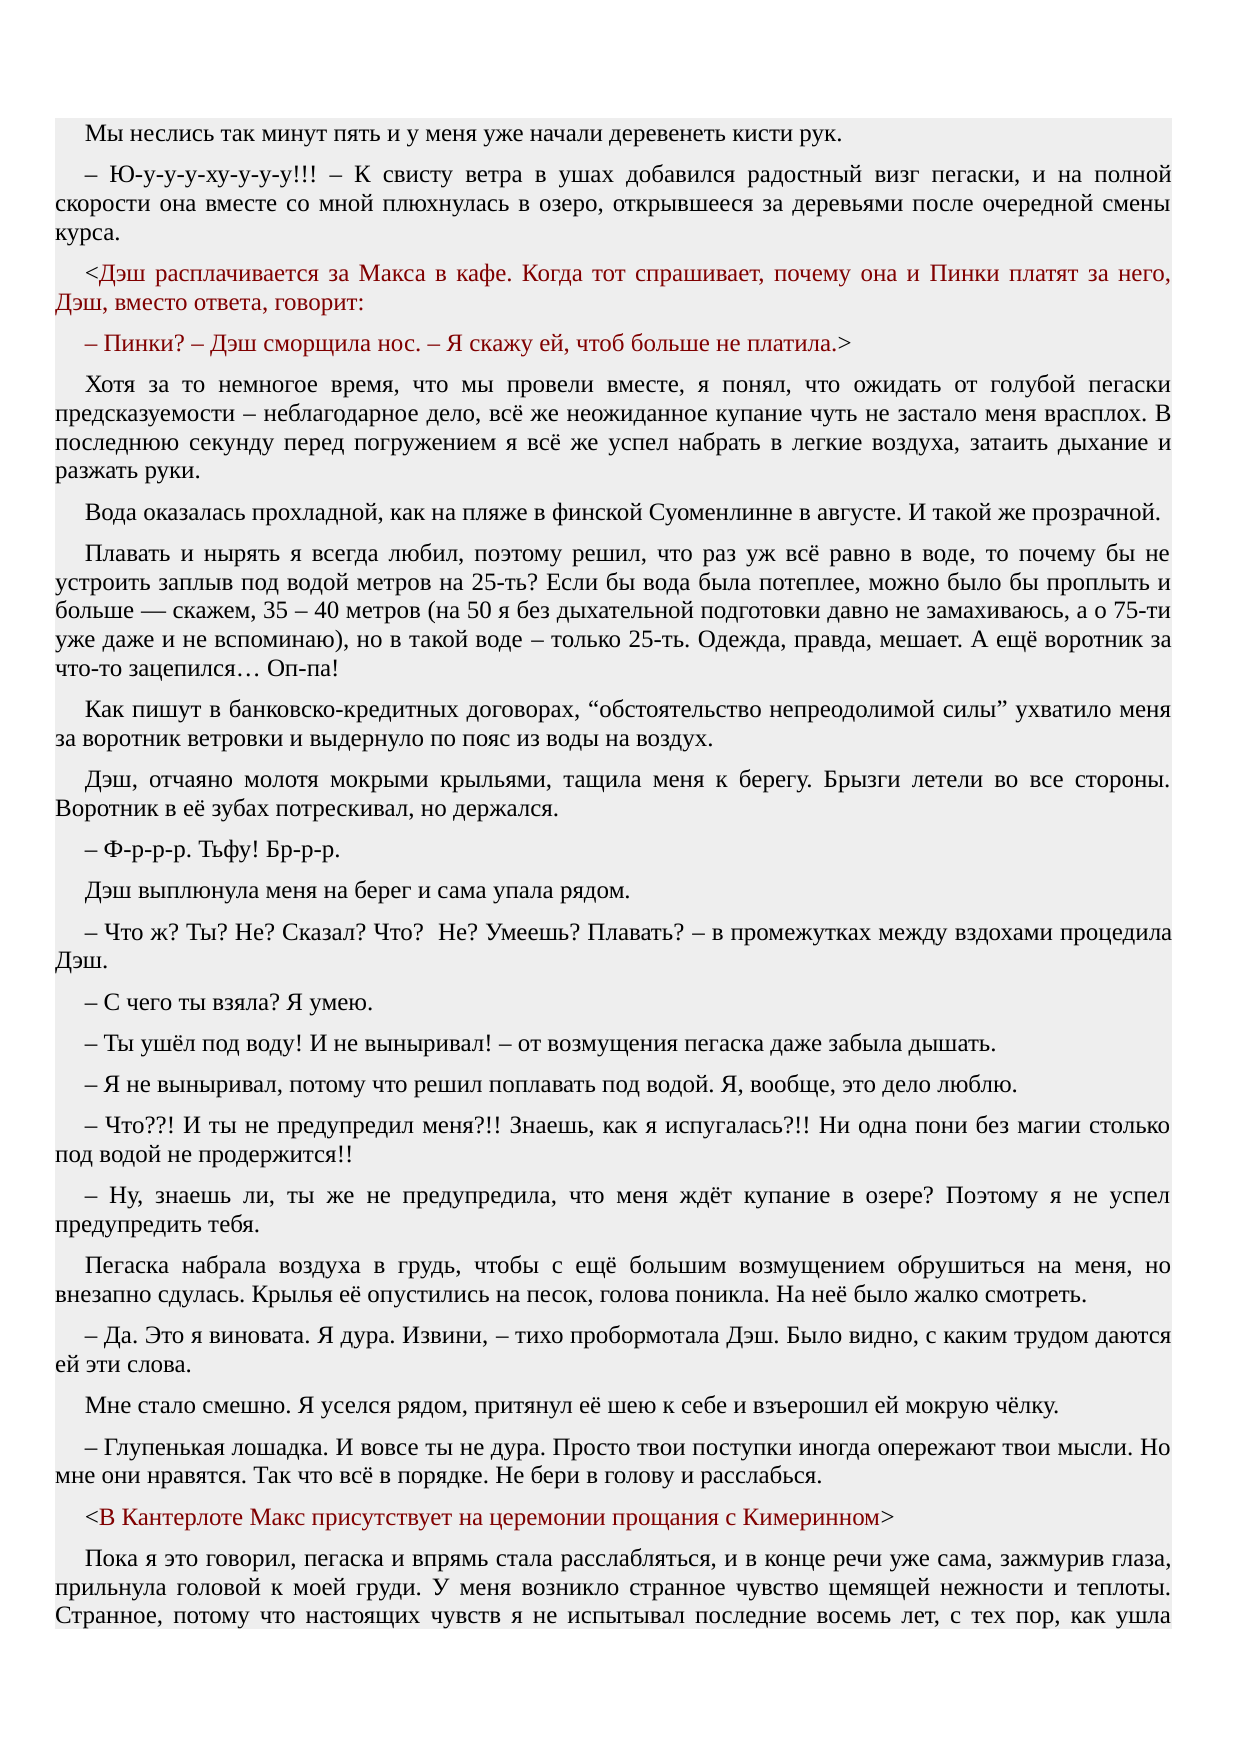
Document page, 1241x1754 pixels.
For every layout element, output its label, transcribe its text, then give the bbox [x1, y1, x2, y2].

text Мне стало смешно. Я уселся рядом, притянул её шею к себе и взъерошил ей мокрую чёлку. [55, 1391, 1172, 1419]
text – Ю-у-у-у-ху-у-у-у!!! – К свисту ветра в ушах добавился радостный визг пегаски, и на полной скорости она вместе со мной плюхнулась в озеро, открывшееся за деревьями после очередной смены курса. [55, 159, 1172, 246]
text Как пишут в банковско-кредитных договорах, “обстоятельство непреодолимой силы” ухватило меня за воротник ветровки и выдернуло по пояс из воды на воздух. [55, 694, 1172, 752]
text Пока я это говорил, пегаска и впрямь стала расслабляться, и в конце речи уже сама, зажмурив глаза, прильнула головой к моей груди. У меня возникло странное чувство щемящей нежности и теплоты. Странное, потому что настоящих чувств я не испытывал последние восемь лет, с тех пор, как ушла [55, 1543, 1172, 1629]
text – Пинки? – Дэш сморщила нос. – Я скажу ей, чтоб больше не платила.> [55, 328, 1172, 357]
text Мы неслись так минут пять и у меня уже начали деревенеть кисти рук. [55, 118, 1172, 147]
text Плавать и нырять я всегда любил, поэтому решил, что раз уж всё равно в воде, то почему бы не устроить заплыв под водой метров на 25-ть? Если бы вода была потеплее, можно было бы проплыть и больше — скажем, 35 – 40 метров (на 50 я без дыхательной подготовки давно не замахиваюсь, а о 75-ти уже даже и не вспоминаю), но в такой воде – только 25-ть. Одежда, правда, мешает. А ещё воротник за что-то зацепился… Оп-па! [55, 538, 1172, 682]
text – Ф-р-р-р. Тьфу! Бр-р-р. [55, 834, 1172, 863]
text – Что ж? Ты? Не? Сказал? Что? Не? Умеешь? Плавать? – в промежутках между вздохами процедила Дэш. [55, 917, 1172, 974]
text – Да. Это я виновата. Я дура. Извини, – тихо пробормотала Дэш. Было видно, с каким трудом даются ей эти слова. [55, 1321, 1172, 1378]
text Хотя за то немногое время, что мы провели вместе, я понял, что ожидать от голубой пегаски предсказуемости – неблагодарное дело, всё же неожиданное купание чуть не застало меня врасплох. В последнюю секунду перед погружением я всё же успел набрать в легкие воздуха, затаить дыхание и разжать руки. [55, 369, 1172, 484]
text – Что??! И ты не предупредил меня?!! Знаешь, как я испугалась?!! Ни одна пони без магии столько под водой не продержится!! [55, 1111, 1172, 1168]
text Дэш, отчаяно молотя мокрыми крыльями, тащила меня к берегу. Брызги летели во все стороны. Воротник в её зубах потрескивал, но держался. [55, 764, 1172, 822]
text Пегаска набрала воздуха в грудь, чтобы с ещё большим возмущением обрушиться на меня, но внезапно сдулась. Крылья её опустились на песок, голова поникла. На неё было жалко смотреть. [55, 1251, 1172, 1308]
text – Ну, знаешь ли, ты же не предупредила, что меня ждёт купание в озере? Поэтому я не успел предупредить тебя. [55, 1181, 1172, 1238]
text – Глупенькая лошадка. И вовсе ты не дура. Просто твои поступки иногда опережают твои мысли. Но мне они нравятся. Так что всё в порядке. Не бери в голову и расслабься. [55, 1432, 1172, 1489]
text – С чего ты взяла? Я умею. [55, 987, 1172, 1016]
text – Я не выныривал, потому что решил поплавать под водой. Я, вообще, это дело люблю. [55, 1069, 1172, 1098]
text <В Кантерлоте Макс присутствует на церемонии прощания с Кимеринном> [55, 1502, 1172, 1531]
text – Ты ушёл под воду! И не выныривал! – от возмущения пегаска даже забыла дышать. [55, 1028, 1172, 1057]
text Вода оказалась прохладной, как на пляже в финской Суоменлинне в августе. И такой же прозрачной. [55, 497, 1172, 526]
text <Дэш расплачивается за Макса в кафе. Когда тот спрашивает, почему она и Пинки платят за него, Дэш, вместо ответа, говорит: [55, 258, 1172, 316]
text Дэш выплюнула меня на берег и сама упала рядом. [55, 876, 1172, 904]
